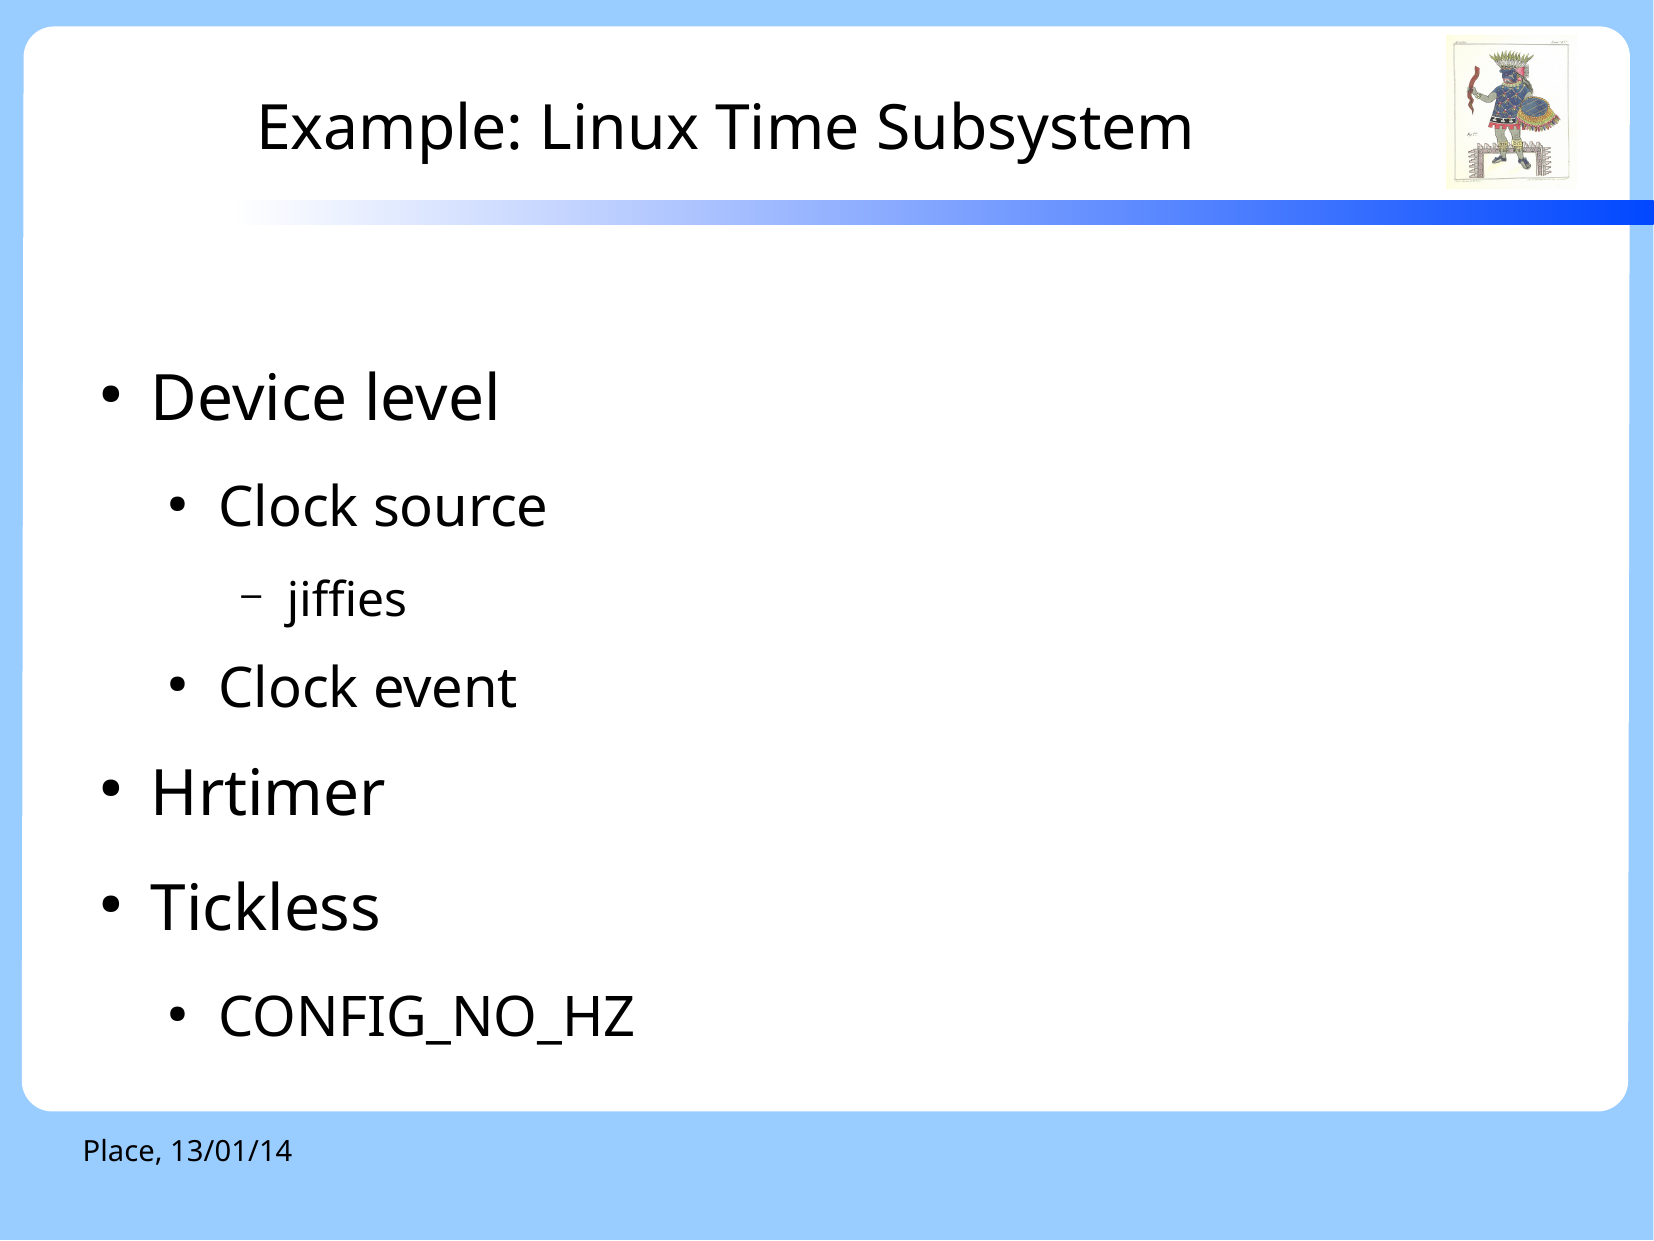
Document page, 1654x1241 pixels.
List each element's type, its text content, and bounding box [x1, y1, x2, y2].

picture [1446, 35, 1577, 189]
title Example: Linux Time Subsystem [82, 49, 1371, 201]
list Device level Clock source jiffies Clock event Hrtimer Tickless CONFIG_NO_HZ [82, 236, 1571, 1055]
